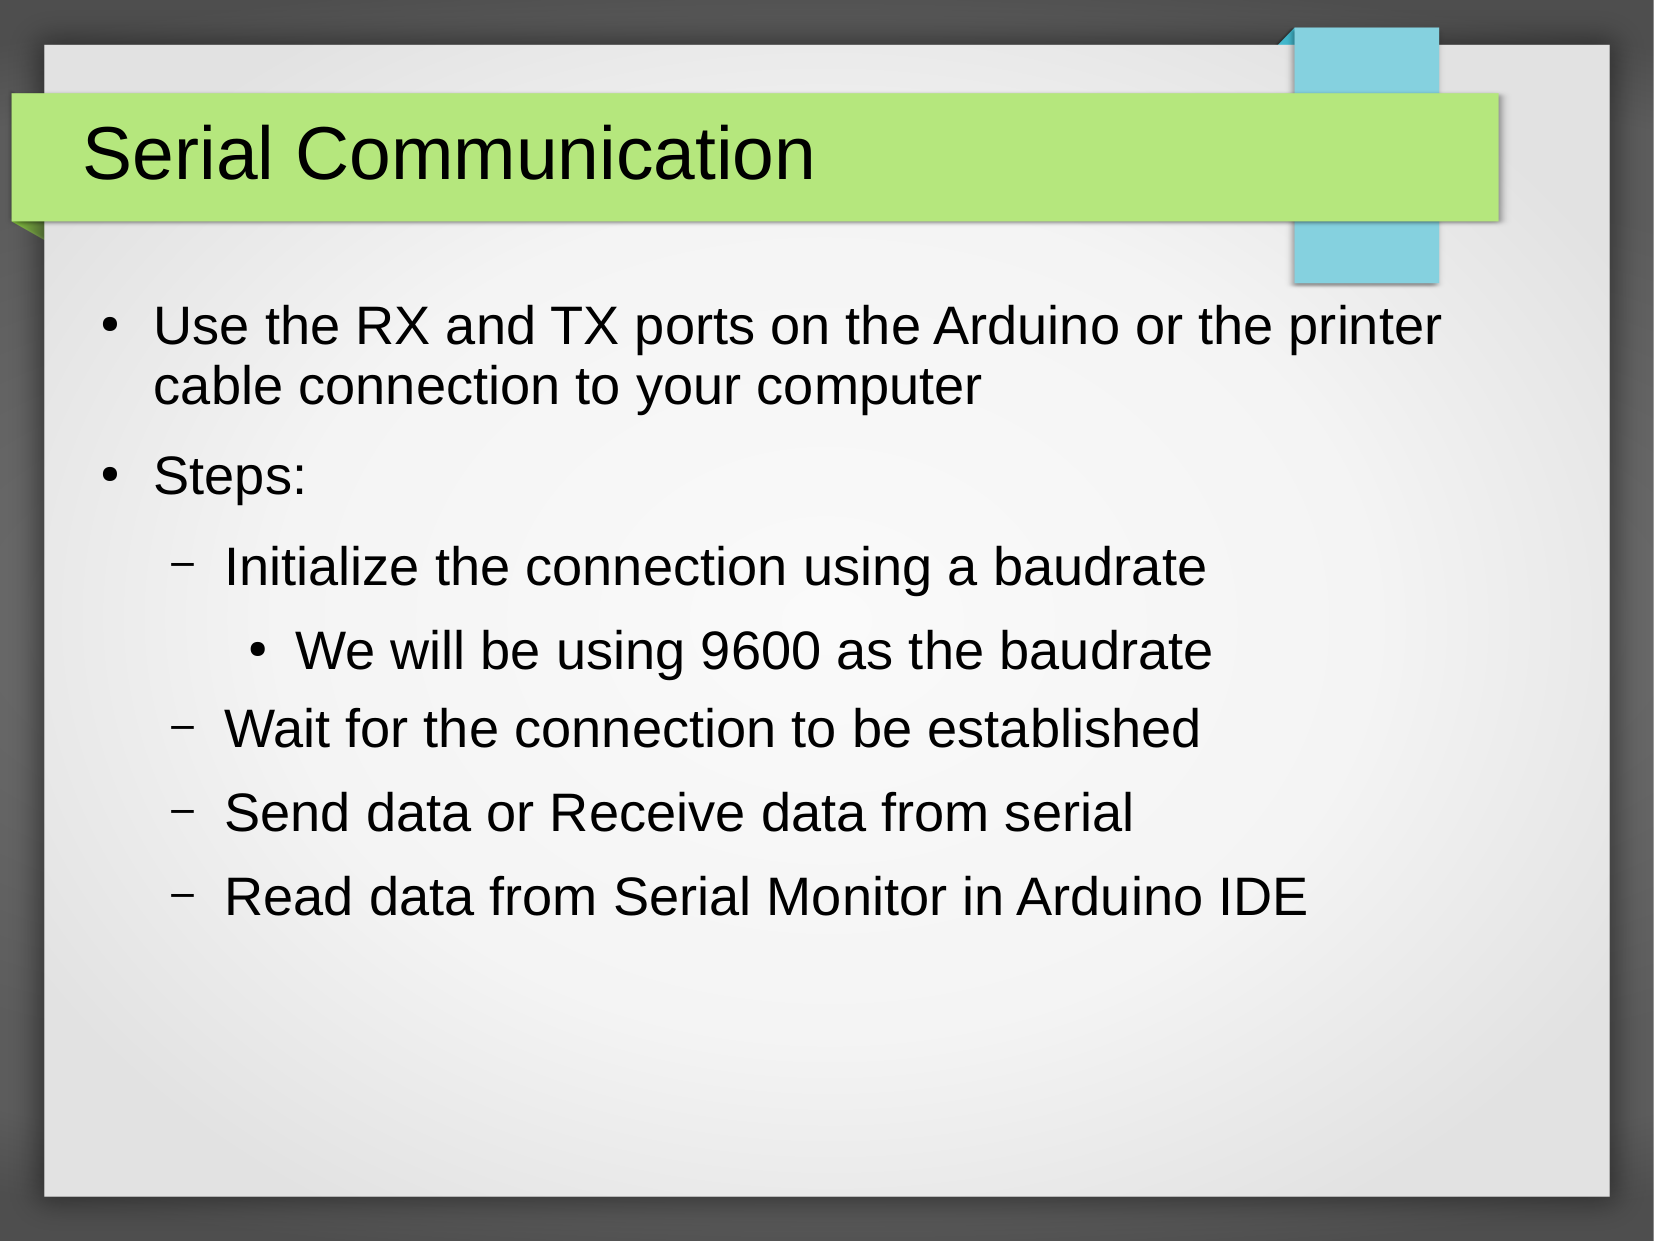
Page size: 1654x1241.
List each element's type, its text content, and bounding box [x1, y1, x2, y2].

title Serial Communication [82, 94, 1264, 213]
picture [0, 0, 1654, 1241]
list Use the RX and TX ports on the Arduino or the printer cable connection to your computer Steps: Initialize the connection using a baudrate We will be using 9600 as the baudrate Wait for the connection to be established Send data or Receive data from serial Read data from Serial Monitor in Arduino IDE [82, 295, 1571, 1015]
